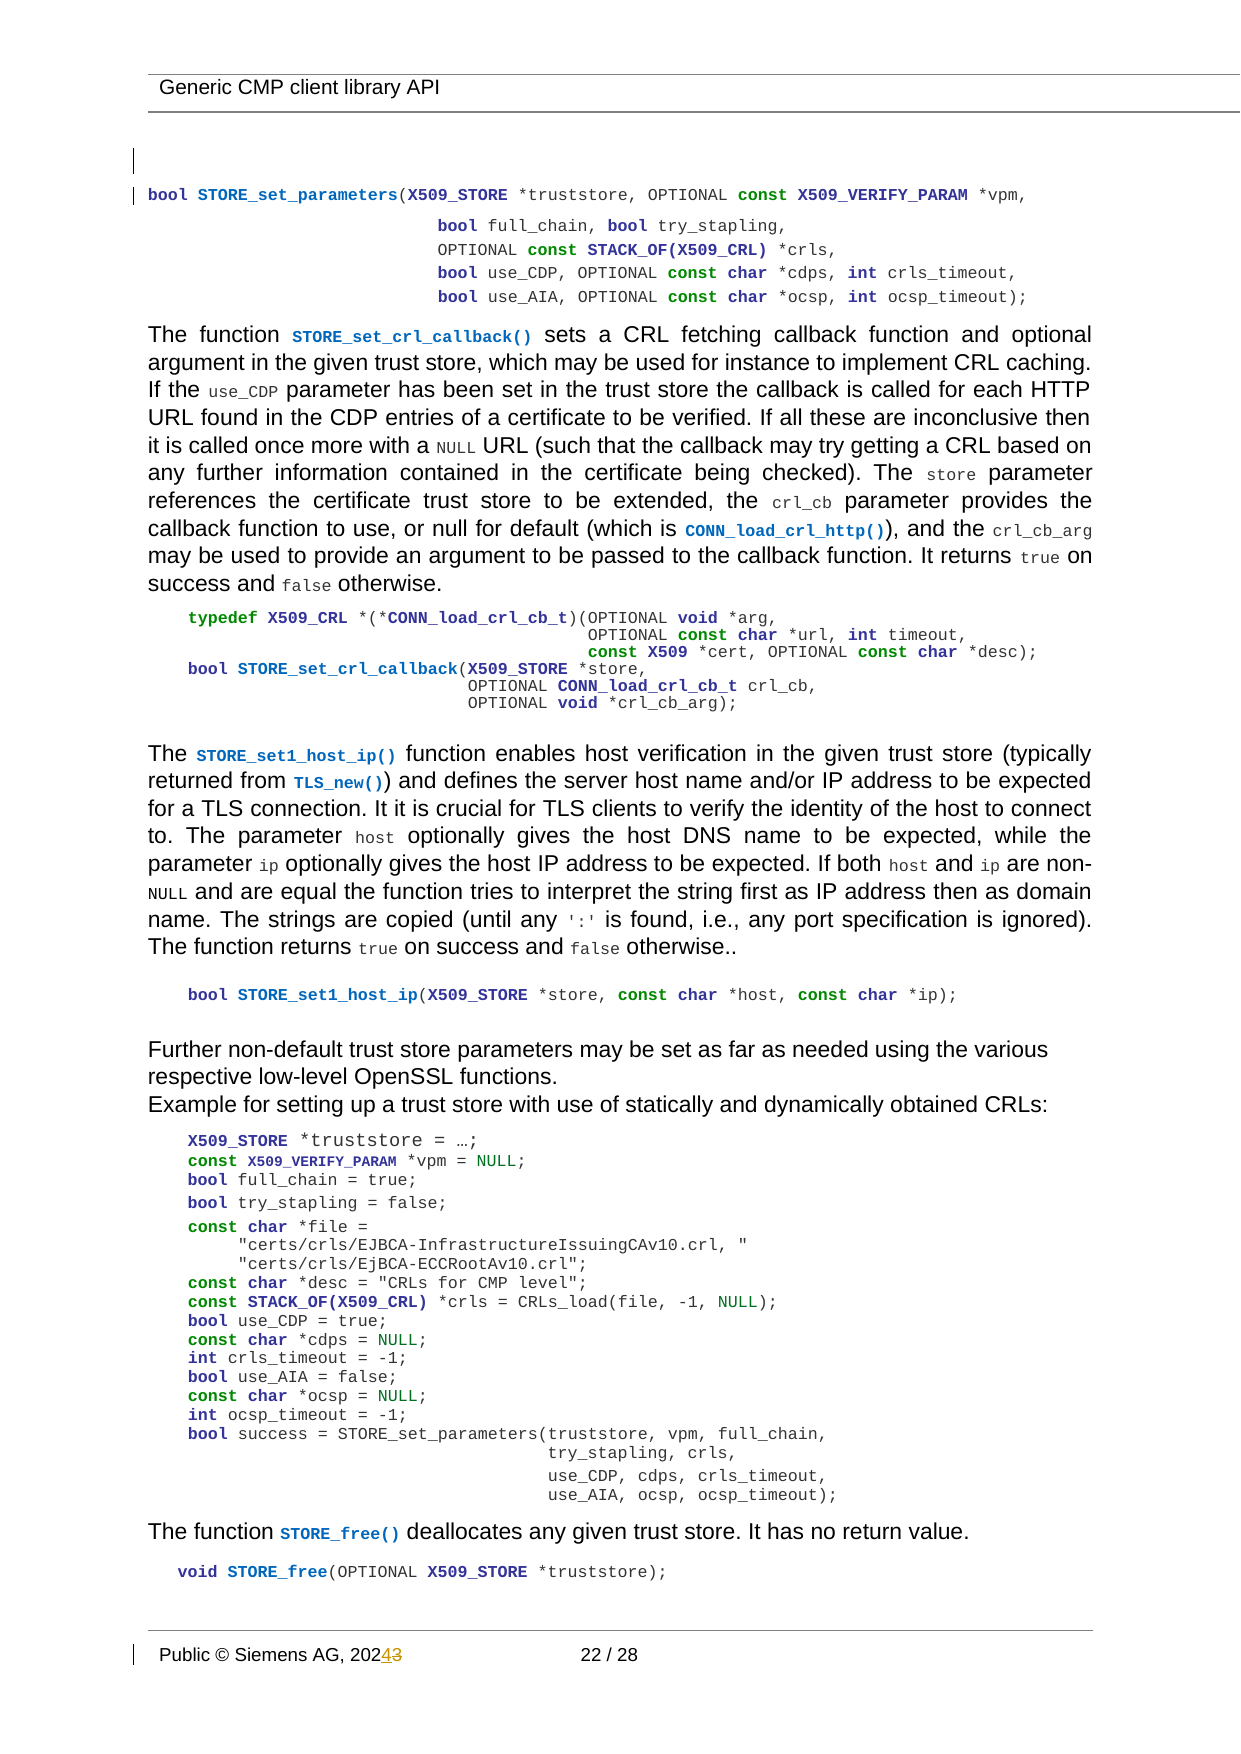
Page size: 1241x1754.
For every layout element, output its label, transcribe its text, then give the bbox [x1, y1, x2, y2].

text bool try_stapling = false; [177, 1194, 1092, 1213]
text int crls_timeout = -1; [148, 1350, 1092, 1369]
text bool use_AIA, OPTIONAL const char *ocsp, int ocsp_timeout); [178, 288, 1092, 307]
text const char *ocsp = NULL; [148, 1388, 1092, 1407]
text OPTIONAL const char *url, int timeout, [148, 627, 1092, 644]
text const STACK_OF(X509_CRL) *crls = CRLs_load(file, -1, NULL); [148, 1293, 1092, 1312]
text bool full_chain, bool try_stapling, [177, 218, 1092, 237]
text Further non-default trust store parameters may be set as far as needed using the various respective low-level OpenSSL functions. Example for setting up a trust store with use of statically and dynamically obtained CRLs: [148, 1036, 1092, 1117]
text The function STORE_free() deallocates any given trust store. It has no return value. [148, 1518, 1092, 1544]
text void STORE_free(OPTIONAL X509_STORE *truststore); [177, 1564, 1092, 1582]
text const char *file = [148, 1218, 1092, 1237]
text "certs/crls/EJBCA-InfrastructureIssuingCAv10.crl, " [148, 1237, 1092, 1256]
text OPTIONAL const STACK_OF(X509_CRL) *crls, [177, 241, 1092, 260]
text const X509_VERIFY_PARAM *vpm = NULL; [148, 1152, 1092, 1171]
text bool STORE_set_crl_callback(X509_STORE *store, [148, 661, 1092, 678]
text The function STORE_set_crl_callback() sets a CRL fetching callback function and optional argument in the given trust store, which may be used for instance to implement CRL caching. If the use_CDP parameter has been set in the trust store the callback is called for each HTTP URL found in the CDP entries of a certificate to be verified. If all these are inconclusive then it is called once more with a NULL URL (such that the callback may try getting a CRL based on any further information contained in the certificate being checked). The store parameter references the certificate trust store to be extended, the crl_cb parameter provides the callback function to use, or null for default (which is CONN_load_crl_http()), and the crl_cb_arg may be used to provide an argument to be passed to the callback function. It returns true on success and false otherwise. [148, 321, 1092, 597]
text bool use_AIA = false; [148, 1369, 1092, 1388]
text try_stapling, crls, [177, 1444, 1092, 1463]
text X509_STORE *truststore = …; [148, 1131, 1092, 1152]
text OPTIONAL void *crl_cb_arg); [148, 695, 1092, 712]
text The STORE_set1_host_ip() function enables host verification in the given trust store (typically returned from TLS_new()) and defines the server host name and/or IP address to be expected for a TLS connection. It it is crucial for TLS clients to verify the identity of the host to connect to. The parameter host optionally gives the host DNS name to be expected, while the parameter ip optionally gives the host IP address to be expected. If both host and ip are non-NULL and are equal the function tries to interpret the string first as IP address then as domain name. The strings are copied (until any ':' is found, i.e., any port specification is ignored). The function returns true on success and false otherwise.. [148, 739, 1092, 960]
text OPTIONAL CONN_load_crl_cb_t crl_cb, [148, 678, 1092, 695]
text const X509 *cert, OPTIONAL const char *desc); [148, 644, 1092, 661]
text bool STORE_set_parameters(X509_STORE *truststore, OPTIONAL const X509_VERIFY_PARAM *vpm, [148, 187, 1092, 205]
text bool success = STORE_set_parameters(truststore, vpm, full_chain, [148, 1426, 1092, 1444]
text "certs/crls/EjBCA-ECCRootAv10.crl"; [148, 1256, 1092, 1275]
text bool use_CDP, OPTIONAL const char *cdps, int crls_timeout, [177, 265, 1092, 284]
text bool full_chain = true; [177, 1171, 1092, 1190]
text use_CDP, cdps, crls_timeout, use_AIA, ocsp, ocsp_timeout); [148, 1468, 1092, 1506]
text bool STORE_set1_host_ip(X509_STORE *store, const char *host, const char *ip); [148, 987, 1092, 1004]
text typedef X509_CRL *(*CONN_load_crl_cb_t)(OPTIONAL void *arg, [148, 610, 1092, 627]
text const char *cdps = NULL; [148, 1331, 1092, 1350]
text int ocsp_timeout = -1; [148, 1407, 1092, 1426]
text const char *desc = "CRLs for CMP level"; [148, 1275, 1092, 1293]
text bool use_CDP = true; [148, 1312, 1092, 1331]
